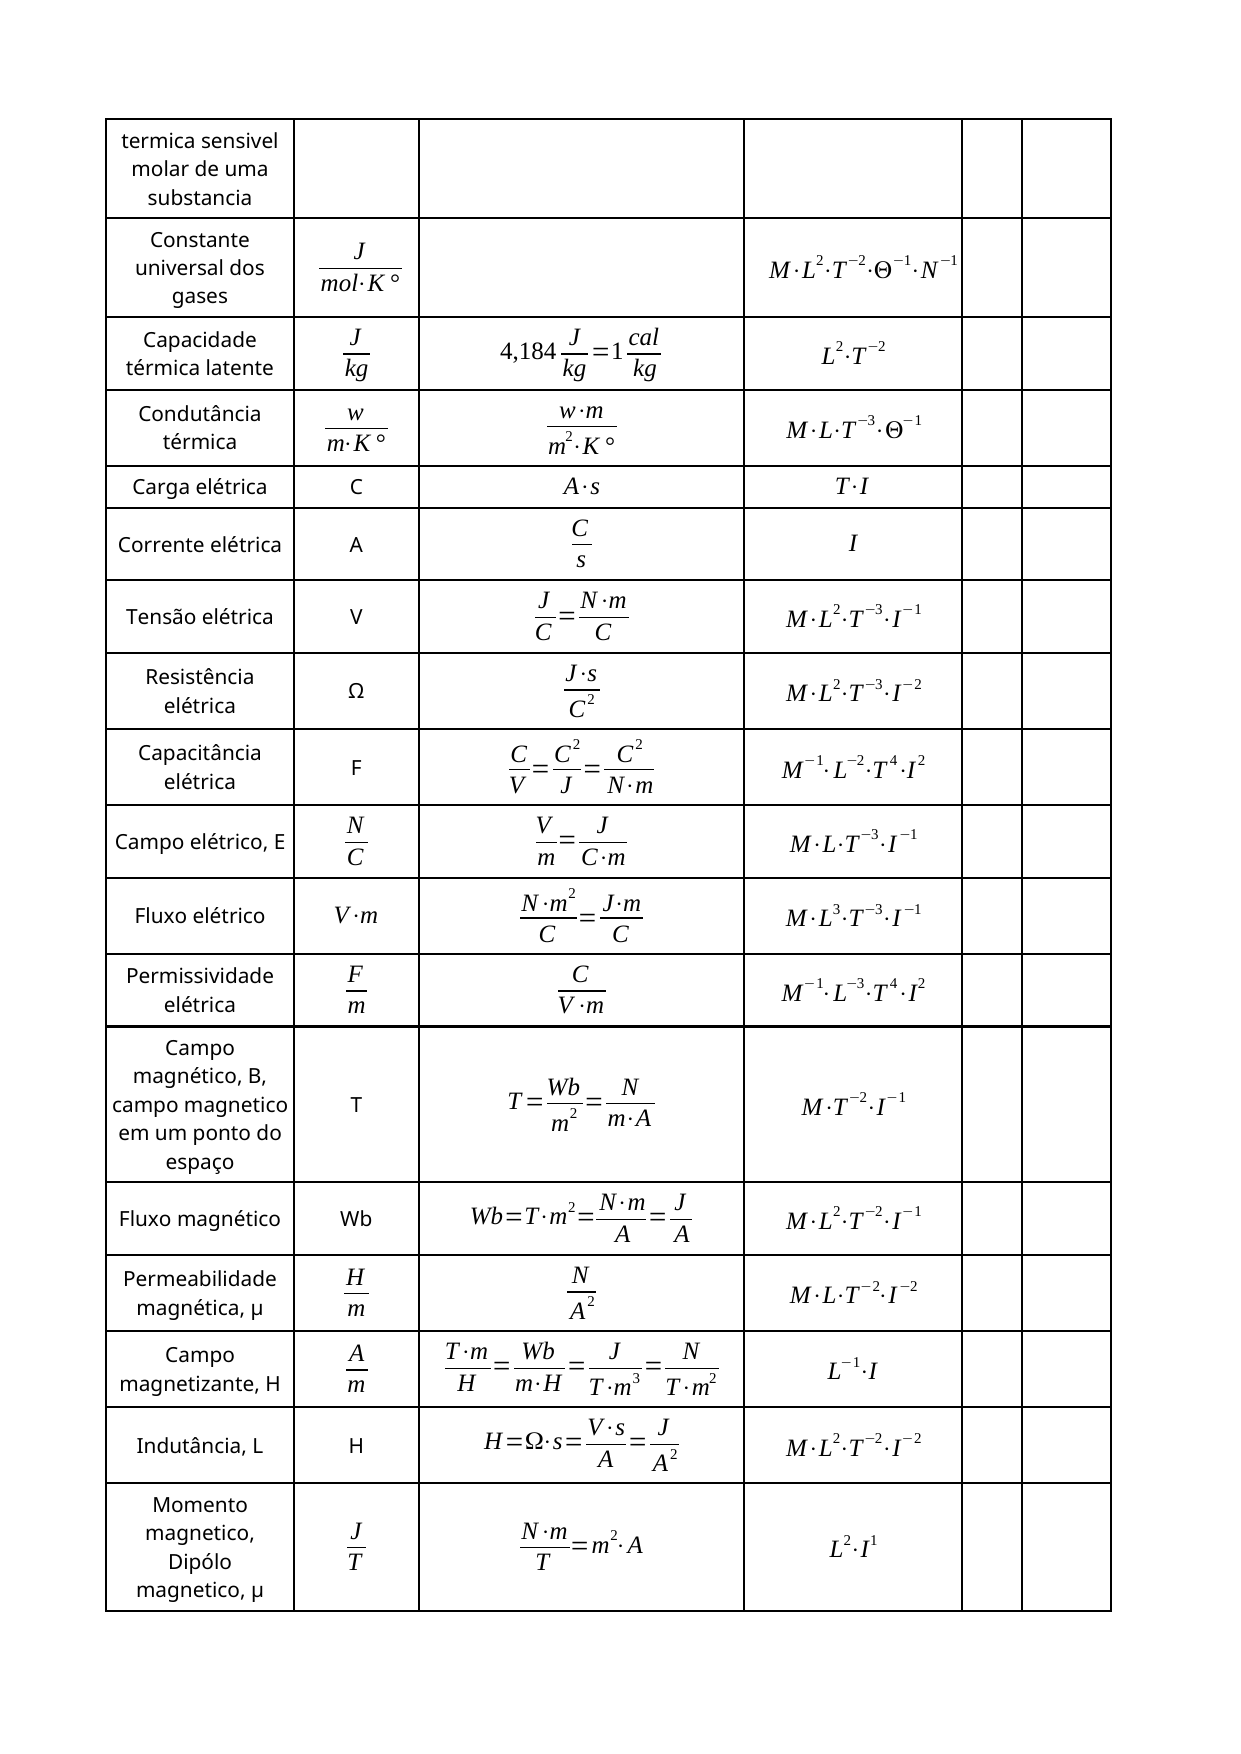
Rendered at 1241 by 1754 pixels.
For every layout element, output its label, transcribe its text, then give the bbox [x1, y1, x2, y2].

table_cell C [295, 467, 418, 507]
table_cell [963, 467, 1021, 507]
table_cell [1023, 654, 1110, 728]
table_cell [745, 806, 961, 877]
table_cell F [295, 730, 418, 804]
table_cell [745, 955, 961, 1025]
table_cell [295, 879, 418, 953]
table_cell Ω [295, 654, 418, 728]
table_cell [420, 1183, 743, 1254]
table_cell [1023, 1183, 1110, 1254]
table_cell [295, 1484, 418, 1609]
table_cell [420, 1332, 743, 1406]
table_cell [963, 1484, 1021, 1609]
table_cell Carga elétrica [107, 467, 293, 507]
table_cell [1023, 806, 1110, 877]
table_cell termica sensivel molar de uma substancia [107, 120, 293, 217]
table_cell [745, 467, 961, 507]
table_cell [420, 955, 743, 1025]
table_cell [295, 318, 418, 388]
table_cell Campo magnético, B, campo magnetico em um ponto do espaço [107, 1028, 293, 1181]
table_cell Permeabilidade magnética, µ [107, 1256, 293, 1330]
table_cell [295, 1332, 418, 1406]
table_cell [745, 730, 961, 804]
table_cell [1023, 1256, 1110, 1330]
table_cell [420, 806, 743, 877]
table_cell [963, 509, 1021, 579]
table_cell [1023, 509, 1110, 579]
table_cell [745, 1484, 961, 1609]
table_cell [963, 1256, 1021, 1330]
table_cell [1023, 219, 1110, 316]
table_cell [963, 391, 1021, 464]
table_cell Permissividade elétrica [107, 955, 293, 1025]
table_cell [420, 730, 743, 804]
table_cell Indutância, L [107, 1408, 293, 1482]
table_cell [1023, 318, 1110, 388]
table_cell [420, 219, 743, 316]
table_cell Capacidade térmica latente [107, 318, 293, 388]
table_cell [745, 581, 961, 652]
table_cell [1023, 1408, 1110, 1482]
table_cell Campo elétrico, E [107, 806, 293, 877]
table_cell [295, 1256, 418, 1330]
table_cell [963, 1028, 1021, 1181]
table_cell Constante universal dos gases [107, 219, 293, 316]
table_cell [745, 1408, 961, 1482]
table_cell [1023, 955, 1110, 1025]
table_cell [963, 955, 1021, 1025]
table_cell [420, 391, 743, 464]
table_cell [1023, 879, 1110, 953]
table_cell Tensão elétrica [107, 581, 293, 652]
table_cell [745, 120, 961, 217]
table_cell Capacitância elétrica [107, 730, 293, 804]
table_cell [1023, 730, 1110, 804]
table_cell [420, 1028, 743, 1181]
table_cell [1023, 581, 1110, 652]
table_cell [745, 509, 961, 579]
table_cell [420, 120, 743, 217]
table_cell [745, 219, 961, 316]
table_cell [963, 806, 1021, 877]
table_cell [1023, 467, 1110, 507]
table_cell A [295, 509, 418, 579]
table_cell [420, 581, 743, 652]
table_cell [745, 654, 961, 728]
table_cell [295, 219, 418, 316]
table_cell [420, 1408, 743, 1482]
table_cell Fluxo elétrico [107, 879, 293, 953]
table_cell [420, 318, 743, 388]
table_cell Wb [295, 1183, 418, 1254]
table_cell [295, 955, 418, 1025]
table_cell [420, 467, 743, 507]
table_cell [963, 318, 1021, 388]
table_cell [745, 879, 961, 953]
table_cell [1023, 120, 1110, 217]
table_cell [420, 509, 743, 579]
table_cell [420, 1484, 743, 1609]
table_cell [963, 1332, 1021, 1406]
table_cell [745, 391, 961, 464]
table_cell [745, 1028, 961, 1181]
table_cell Condutância térmica [107, 391, 293, 464]
table_cell [963, 1408, 1021, 1482]
table_cell [963, 879, 1021, 953]
table_cell [1023, 1332, 1110, 1406]
table_cell [963, 1183, 1021, 1254]
table_cell [420, 1256, 743, 1330]
table_cell H [295, 1408, 418, 1482]
table_cell Resistência elétrica [107, 654, 293, 728]
table_cell [1023, 391, 1110, 464]
table_cell [963, 654, 1021, 728]
table_cell [963, 219, 1021, 316]
table_cell Campo magnetizante, H [107, 1332, 293, 1406]
table_cell [420, 879, 743, 953]
table_cell [745, 1183, 961, 1254]
table_cell T [295, 1028, 418, 1181]
table_cell Fluxo magnético [107, 1183, 293, 1254]
table_cell [745, 1256, 961, 1330]
table_cell [1023, 1028, 1110, 1181]
table_cell [745, 318, 961, 388]
table_cell [745, 1332, 961, 1406]
table_cell [963, 730, 1021, 804]
table_cell [295, 391, 418, 464]
table_cell [420, 654, 743, 728]
table_cell [963, 120, 1021, 217]
table_cell [295, 120, 418, 217]
table_cell [1023, 1484, 1110, 1609]
table_cell Corrente elétrica [107, 509, 293, 579]
table_cell [963, 581, 1021, 652]
table_cell Momento magnetico, Dipólo magnetico, µ [107, 1484, 293, 1609]
table_cell V [295, 581, 418, 652]
table_cell [295, 806, 418, 877]
